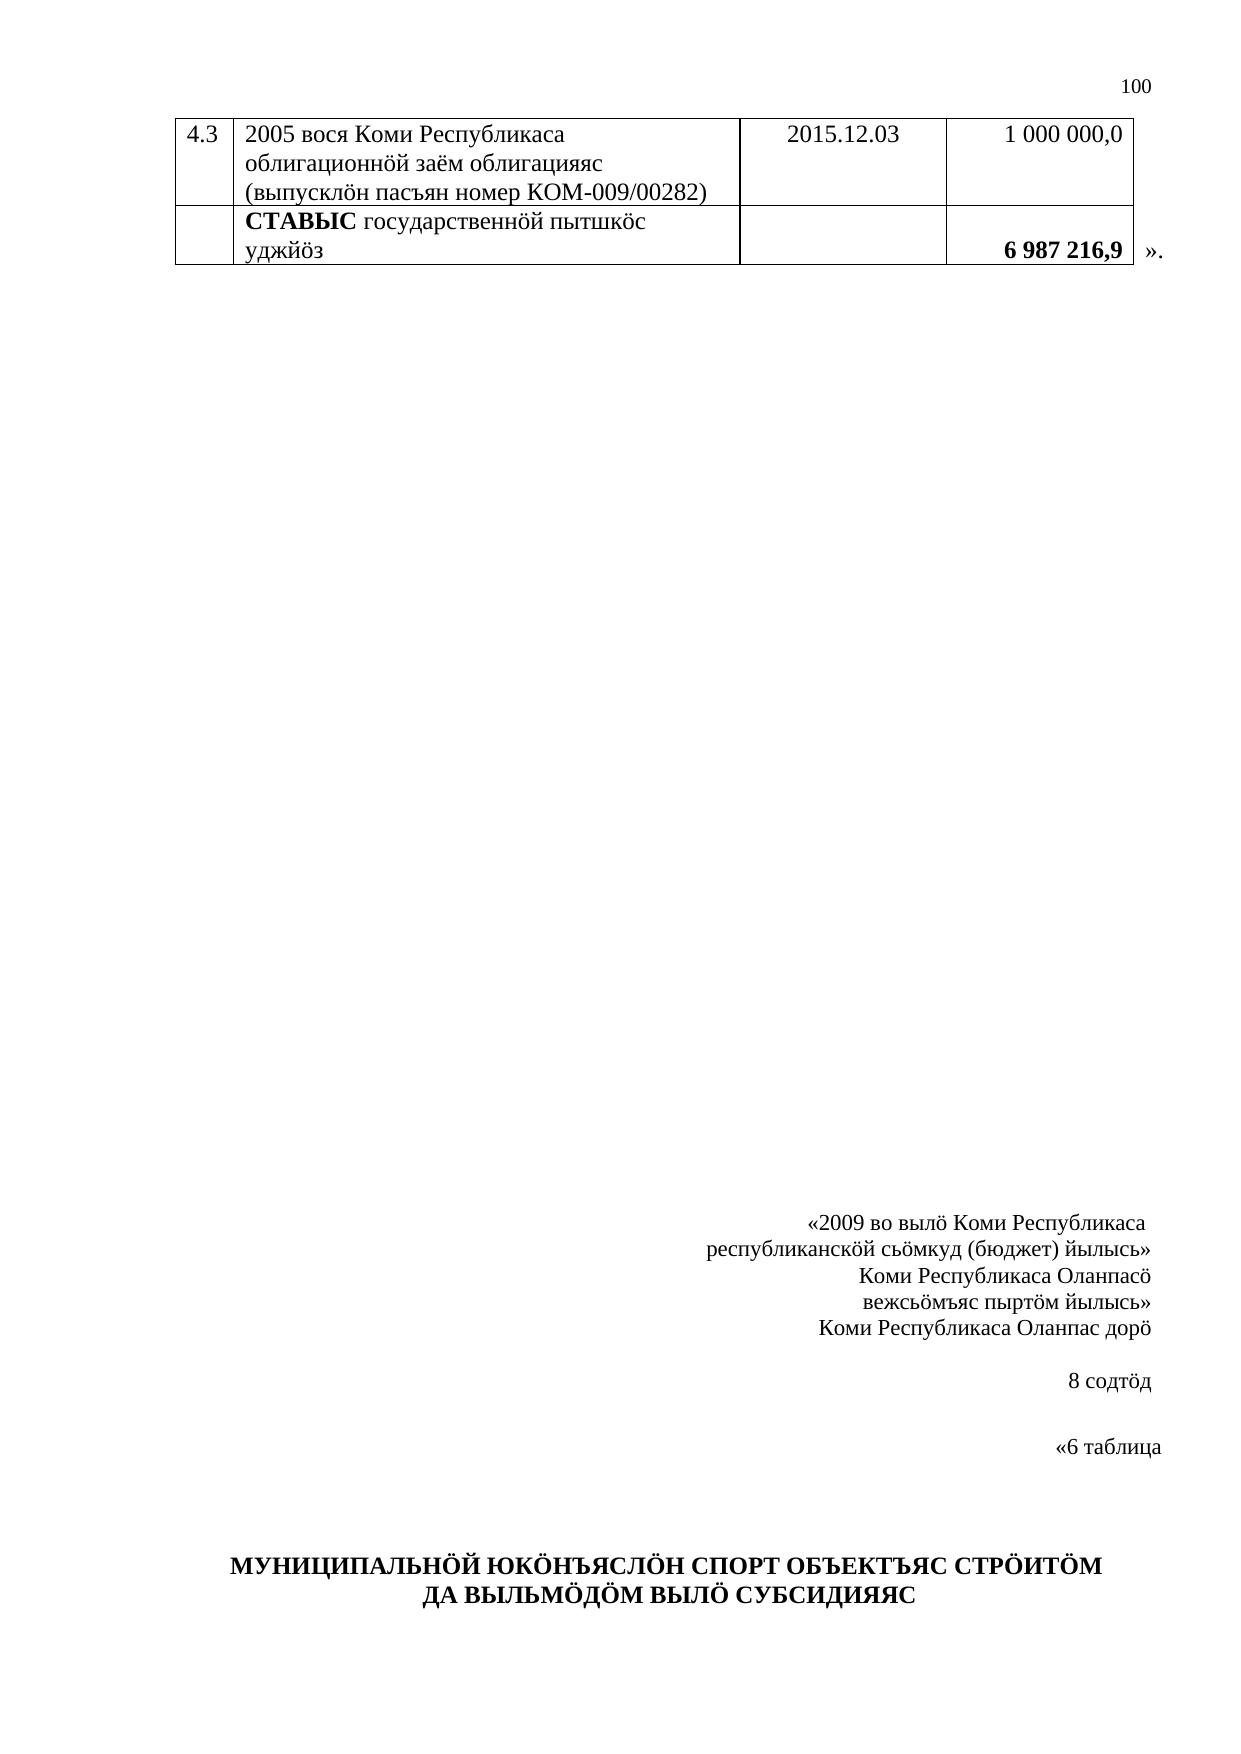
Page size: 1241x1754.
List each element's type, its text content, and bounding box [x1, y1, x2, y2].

table_cell [1134, 118, 1175, 205]
table_cell 1 000 000,0 [947, 119, 1133, 205]
table_cell СТАВЫС государственнöй пытшкöс уджйöз [234, 206, 739, 264]
text «2009 во вылö Коми Республикаса [177, 1209, 1152, 1235]
text республиканскöй сьöмкуд (бюджет) йылысь» [177, 1235, 1152, 1262]
text 8 содтöд [177, 1367, 1152, 1393]
table_cell 2015.12.03 [741, 119, 946, 205]
table_cell 2005 вося Коми Республикаса облигационнöй заём облигацияяс (выпусклöн пасъян номер КОМ-009/00282) [234, 119, 739, 205]
table_cell ». [1134, 205, 1175, 264]
table_cell [176, 206, 233, 264]
table_cell 6 987 216,9 [947, 206, 1133, 264]
text ДА ВЫЛЬМÖДÖМ ВЫЛÖ СУБСИДИЯЯС [177, 1580, 1162, 1609]
table_cell 4.3 [176, 119, 233, 205]
text МУНИЦИПАЛЬНÖЙ ЮКÖНЪЯСЛÖН СПОРТ ОБЪЕКТЪЯС СТРÖИТÖМ [177, 1551, 1162, 1580]
table_cell [741, 206, 946, 264]
text Коми Республикаса Оланпас дорö [177, 1314, 1152, 1341]
text вежсьöмъяс пыртöм йылысь» [177, 1288, 1152, 1314]
text «6 таблица [177, 1433, 1162, 1459]
text Коми Республикаса Оланпасö [177, 1262, 1152, 1288]
